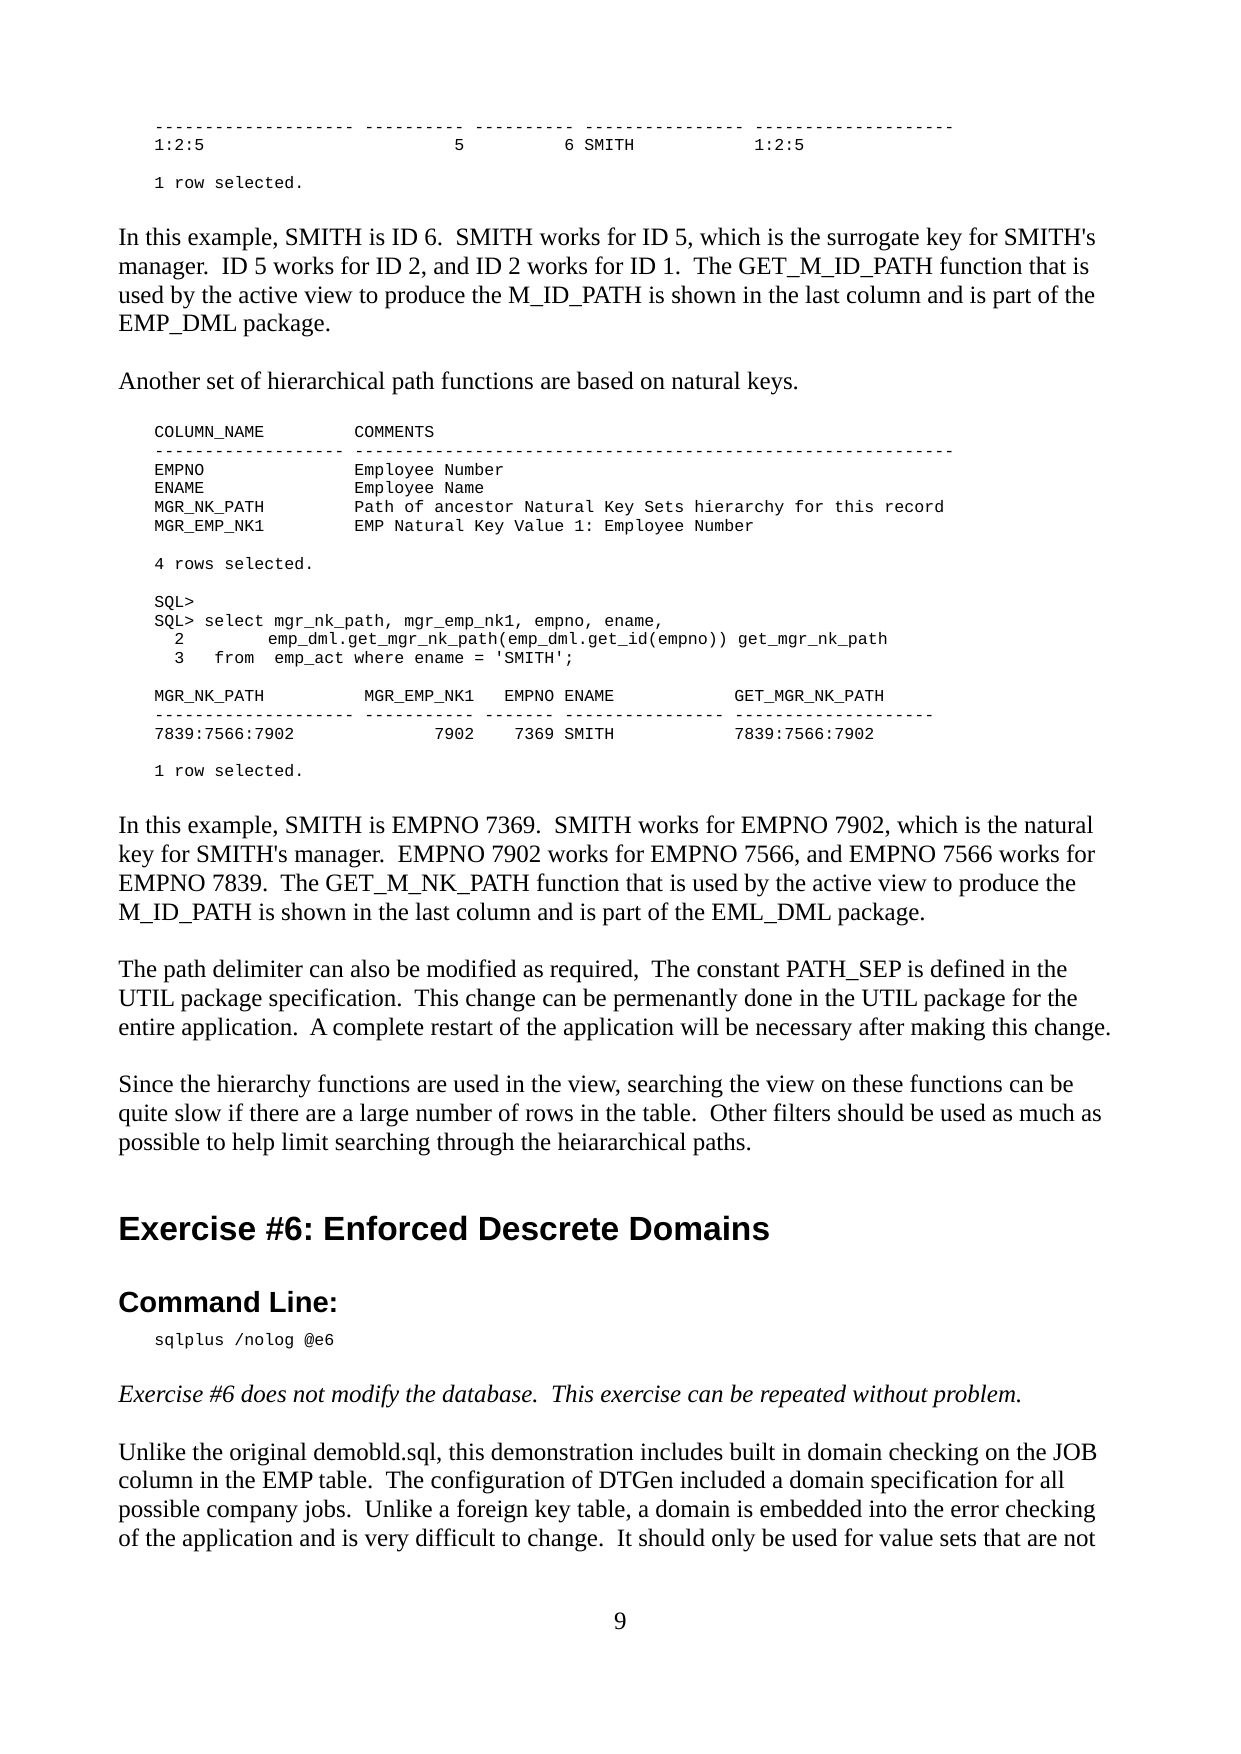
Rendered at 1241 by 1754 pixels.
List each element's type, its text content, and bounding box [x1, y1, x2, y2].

text SQL> select mgr_nk_path, mgr_emp_nk1, empno, ename, [154, 612, 1086, 631]
text 1 row selected. [154, 175, 1086, 193]
text 7839:7566:7902 7902 7369 SMITH 7839:7566:7902 [154, 725, 1086, 744]
text Unlike the original demobld.sql, this demonstration includes built in domain checking on the JOB column in the EMP table. The configuration of DTGen included a domain specification for all possible company jobs. Unlike a foreign key table, a domain is embedded into the error checking of the application and is very difficult to change. It should only be used for value sets that are not [118, 1437, 1122, 1552]
subtitle Exercise #6: Enforced Descrete Domains [118, 1209, 1122, 1248]
text 2 emp_dml.get_mgr_nk_path(emp_dml.get_id(empno)) get_mgr_nk_path [154, 631, 1086, 650]
text 1:2:5 5 6 SMITH 1:2:5 [154, 137, 1086, 156]
text EMPNO Employee Number [154, 461, 1086, 480]
text 1 row selected. [154, 763, 1086, 782]
text MGR_NK_PATH Path of ancestor Natural Key Sets hierarchy for this record [154, 499, 1086, 518]
text 3 from emp_act where ename = 'SMITH'; [154, 650, 1086, 669]
text MGR_NK_PATH MGR_EMP_NK1 EMPNO ENAME GET_MGR_NK_PATH [154, 687, 1086, 706]
text MGR_EMP_NK1 EMP Natural Key Value 1: Employee Number [154, 518, 1086, 537]
text ENAME Employee Name [154, 480, 1086, 499]
text ------------------- ------------------------------------------------------------ [154, 442, 1086, 461]
text Another set of hierarchical path functions are based on natural keys. [118, 366, 1122, 395]
text -------------------- ---------- ---------- ---------------- -------------------- [154, 118, 1086, 137]
text In this example, SMITH is EMPNO 7369. SMITH works for EMPNO 7902, which is the natural key for SMITH's manager. EMPNO 7902 works for EMPNO 7566, and EMPNO 7566 works for EMPNO 7839. The GET_M_NK_PATH function that is used by the active view to produce the M_ID_PATH is shown in the last column and is part of the EML_DML package. [118, 811, 1122, 926]
subtitle Command Line: [118, 1285, 1122, 1319]
text SQL> [154, 593, 1086, 612]
text Exercise #6 does not modify the database. This exercise can be repeated without problem. [118, 1379, 1122, 1408]
text sqlplus /nolog @e6 [154, 1331, 1086, 1350]
text 4 rows selected. [154, 556, 1086, 574]
text Since the hierarchy functions are used in the view, searching the view on these functions can be quite slow if there are a large number of rows in the table. Other filters should be used as much as possible to help limit searching through the heiararchical paths. [118, 1069, 1122, 1156]
text The path delimiter can also be modified as required, The constant PATH_SEP is defined in the UTIL package specification. This change can be permenantly done in the UTIL package for the entire application. A complete restart of the application will be necessary after making this change. [118, 954, 1122, 1041]
text COLUMN_NAME COMMENTS [154, 423, 1086, 442]
text In this example, SMITH is ID 6. SMITH works for ID 5, which is the surrogate key for SMITH's manager. ID 5 works for ID 2, and ID 2 works for ID 1. The GET_M_ID_PATH function that is used by the active view to produce the M_ID_PATH is shown in the last column and is part of the EMP_DML package. [118, 222, 1122, 337]
text -------------------- ----------- ------- ---------------- -------------------- [154, 706, 1086, 725]
